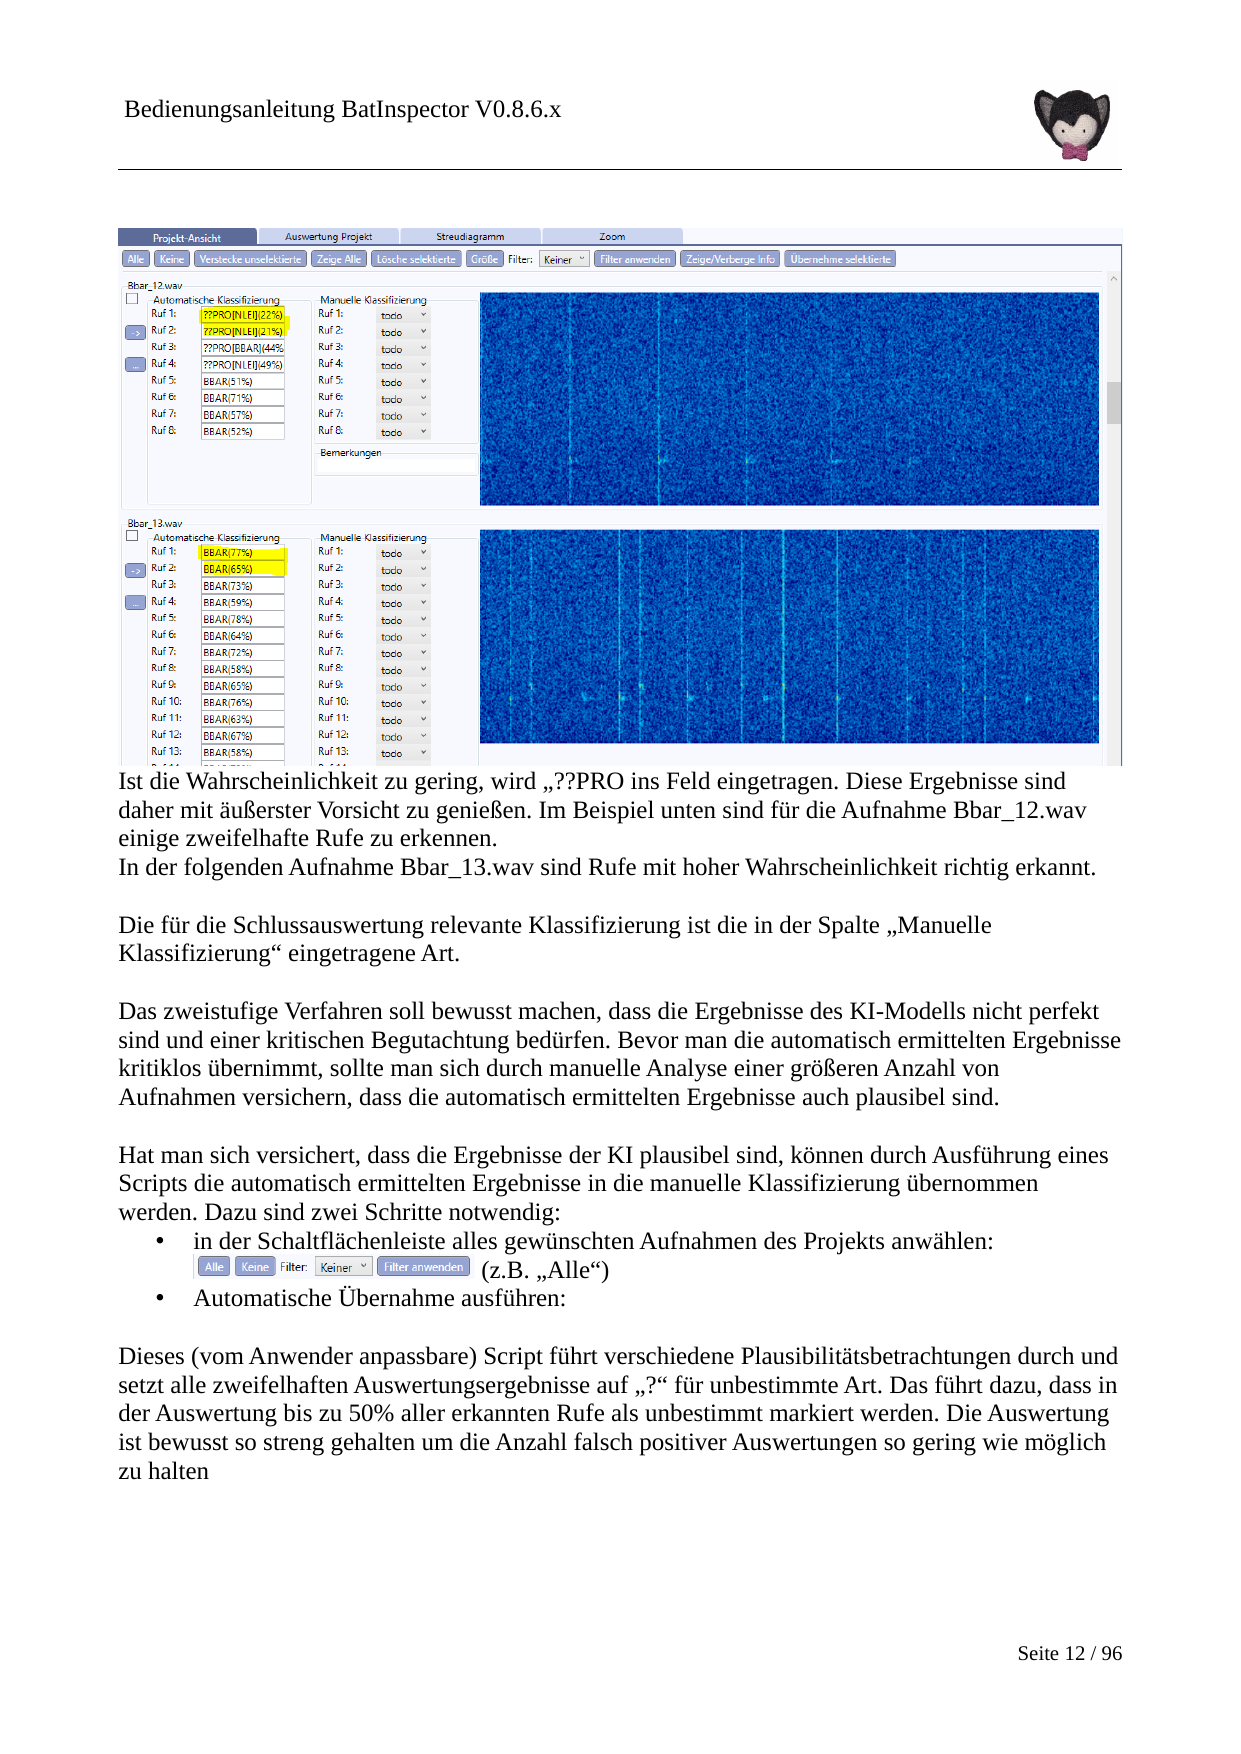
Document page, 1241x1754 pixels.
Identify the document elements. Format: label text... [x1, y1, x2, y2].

text Ist die Wahrscheinlichkeit zu gering, wird „??PRO ins Feld eingetragen. Diese Ergebnisse sind daher mit äußerster Vorsicht zu genießen. Im Beispiel unten sind für die Aufnahme Bbar_12.wav einige zweifelhafte Rufe zu erkennen. [118, 766, 1122, 852]
picture [1030, 80, 1119, 169]
text Hat man sich versichert, dass die Ergebnisse der KI plausibel sind, können durch Ausführung eines Scripts die automatisch ermittelten Ergebnisse in die manuelle Klassifizierung übernommen werden. Dazu sind zwei Schritte notwendig: [118, 1140, 1122, 1226]
list in der Schaltflächenleiste alles gewünschten Aufnahmen des Projekts anwählen: (z.B. „Alle“) [156, 1226, 1122, 1283]
picture [118, 228, 1123, 766]
text In der folgenden Aufnahme Bbar_13.wav sind Rufe mit hoher Wahrscheinlichkeit richtig erkannt. [118, 852, 1122, 881]
list Automatische Übernahme ausführen: [156, 1283, 1122, 1341]
text Das zweistufige Verfahren soll bewusst machen, dass die Ergebnisse des KI-Modells nicht perfekt sind und einer kritischen Begutachtung bedürfen. Bevor man die automatisch ermittelten Ergebnisse kritiklos übernimmt, sollte man sich durch manuelle Analyse einer größeren Anzahl von Aufnahmen versichern, dass die automatisch ermittelten Ergebnisse auch plausibel sind. [118, 996, 1122, 1111]
text Die für die Schlussauswertung relevante Klassifizierung ist die in der Spalte „Manuelle Klassifizierung“ eingetragene Art. [118, 910, 1122, 967]
text Dieses (vom Anwender anpassbare) Script führt verschiedene Plausibilitätsbetrachtungen durch und setzt alle zweifelhaften Auswertungsergebnisse auf „?“ für unbestimmte Art. Das führt dazu, dass in der Auswertung bis zu 50% aller erkannten Rufe als unbestimmt markiert werden. Die Auswertung ist bewusst so streng gehalten um die Anzahl falsch positiver Auswertungen so gering wie möglich zu halten [118, 1341, 1122, 1485]
picture [193, 1254, 475, 1279]
